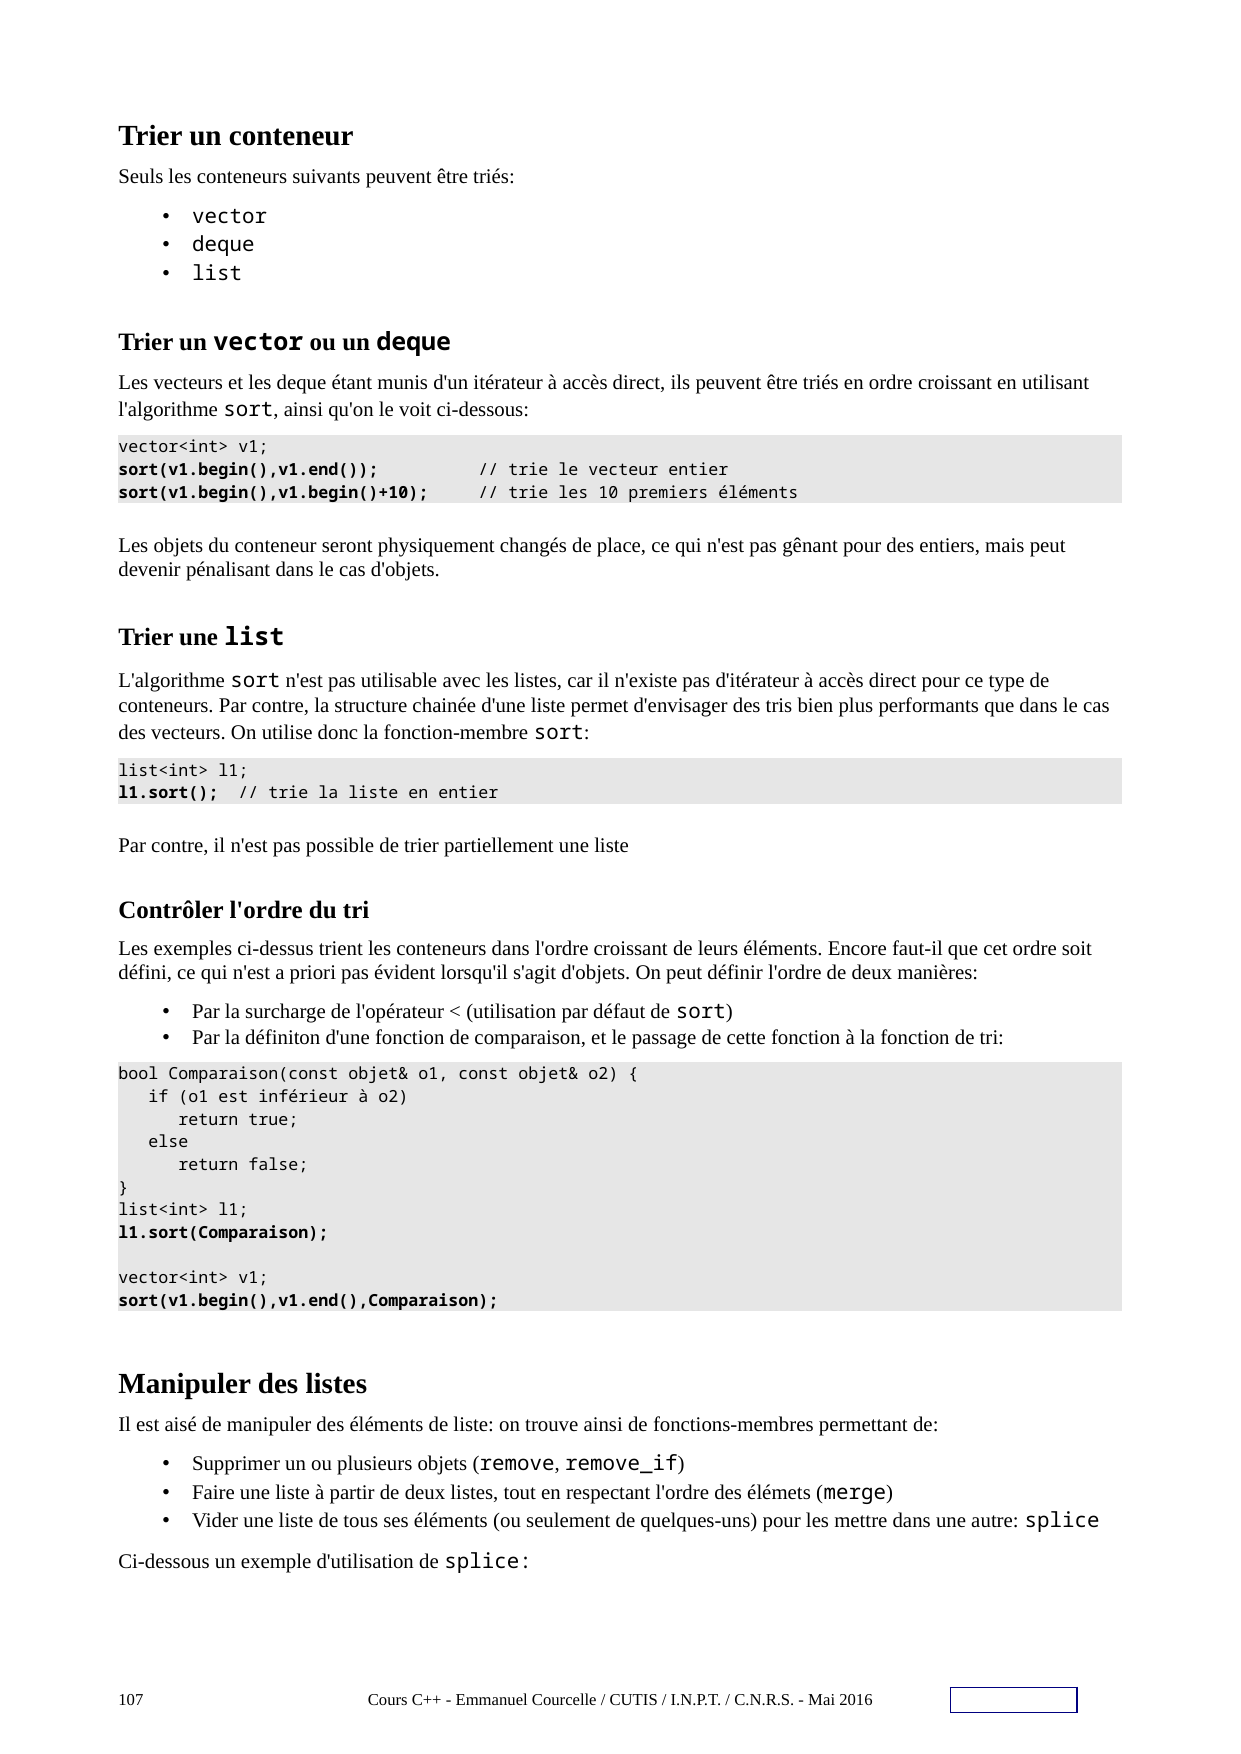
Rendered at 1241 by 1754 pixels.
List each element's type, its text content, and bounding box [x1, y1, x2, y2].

text L'algorithme sort n'est pas utilisable avec les listes, car il n'existe pas d'itérateur à accès direct pour ce type de conteneurs. Par contre, la structure chainée d'une liste permet d'envisager des tris bien plus performants que dans le cas des vecteurs. On utilise donc la fonction-membre sort: [118, 665, 1122, 746]
text list<int> l1; [118, 1198, 1122, 1221]
text } [118, 1175, 1122, 1198]
list Vider une liste de tous ses éléments (ou seulement de quelques-uns) pour les mettre dans une autre: splice [162, 1505, 1122, 1534]
text l1.sort(); // trie la liste en entier [118, 781, 1122, 804]
text if (o1 est inférieur à o2) [118, 1084, 1122, 1107]
subtitle Trier un vector ou un deque [118, 323, 1122, 358]
text list<int> l1; [118, 758, 1122, 781]
text return false; [118, 1152, 1122, 1175]
text else [118, 1130, 1122, 1152]
text Seuls les conteneurs suivants peuvent être triés: [118, 164, 1122, 188]
text vector<int> v1; [118, 435, 1122, 458]
text vector<int> v1; [118, 1266, 1122, 1289]
text sort(v1.begin(),v1.end(),Comparaison); [118, 1289, 1122, 1311]
subtitle Manipuler des listes [118, 1366, 1122, 1399]
subtitle Trier une list [118, 618, 1122, 652]
text Les exemples ci-dessus trient les conteneurs dans l'ordre croissant de leurs éléments. Encore faut-il que cet ordre soit défini, ce qui n'est a priori pas évident lorsqu'il s'agit d'objets. On peut définir l'ordre de deux manières: [118, 936, 1122, 984]
list list [162, 258, 1122, 286]
list deque [162, 229, 1122, 258]
text Par contre, il n'est pas possible de trier partiellement une liste [118, 833, 1122, 857]
list Supprimer un ou plusieurs objets (remove, remove_if) [162, 1448, 1122, 1477]
text Il est aisé de manipuler des éléments de liste: on trouve ainsi de fonctions-membres permettant de: [118, 1412, 1122, 1436]
text Ci-dessous un exemple d'utilisation de splice: [118, 1546, 1122, 1575]
list vector [162, 201, 1122, 229]
list Faire une liste à partir de deux listes, tout en respectant l'ordre des élémets (merge) [162, 1477, 1122, 1505]
subtitle Trier un conteneur [118, 118, 1122, 152]
text sort(v1.begin(),v1.end()); // trie le vecteur entier [118, 458, 1122, 481]
list Par la définiton d'une fonction de comparaison, et le passage de cette fonction à la fonction de tri: [162, 1025, 1122, 1049]
subtitle Contrôler l'ordre du tri [118, 895, 1122, 923]
text sort(v1.begin(),v1.begin()+10); // trie les 10 premiers éléments [118, 481, 1122, 503]
text Les objets du conteneur seront physiquement changés de place, ce qui n'est pas gênant pour des entiers, mais peut devenir pénalisant dans le cas d'objets. [118, 533, 1122, 581]
list Par la surcharge de l'opérateur < (utilisation par défaut de sort) [162, 997, 1122, 1025]
text Les vecteurs et les deque étant munis d'un itérateur à accès direct, ils peuvent être triés en ordre croissant en utilisant l'algorithme sort, ainsi qu'on le voit ci-dessous: [118, 370, 1122, 423]
text bool Comparaison(const objet& o1, const objet& o2) { [118, 1062, 1122, 1084]
text l1.sort(Comparaison); [118, 1221, 1122, 1243]
text return true; [118, 1107, 1122, 1130]
